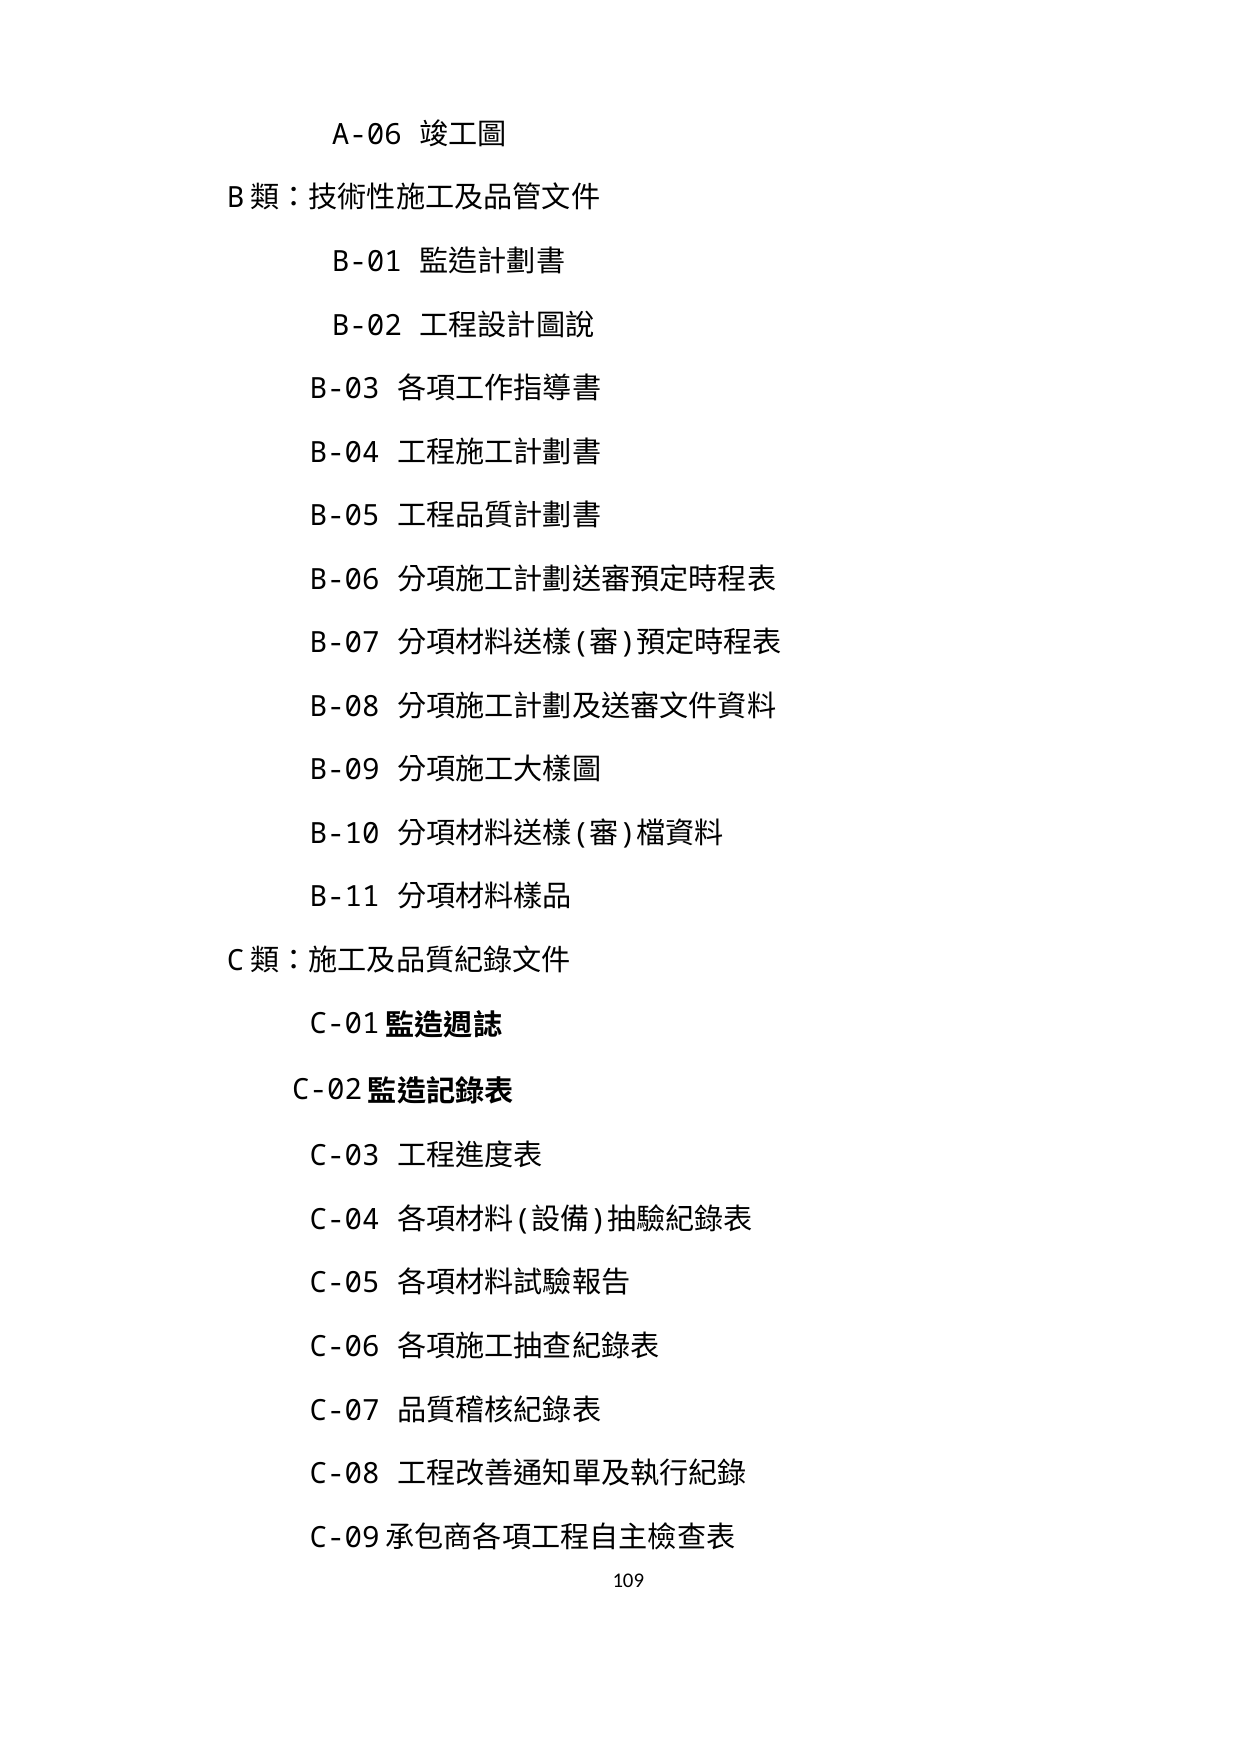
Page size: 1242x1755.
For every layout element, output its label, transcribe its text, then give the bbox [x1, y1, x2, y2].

text C-06 各項施工抽查紀錄表 [204, 1322, 1152, 1365]
text C-02監造記錄表 [204, 1066, 1152, 1110]
text C-05 各項材料試驗報告 [204, 1259, 1152, 1301]
text B-06 分項施工計劃送審預定時程表 [204, 555, 1152, 598]
text B-10 分項材料送樣(審)檔資料 [204, 809, 1152, 852]
text B-08 分項施工計劃及送審文件資料 [204, 682, 1152, 725]
text C-07 品質稽核紀錄表 [204, 1386, 1152, 1428]
text C-08 工程改善通知單及執行紀錄 [204, 1449, 1152, 1492]
text C-09承包商各項工程自主檢查表 [204, 1513, 1152, 1556]
text C-04 各項材料(設備)抽驗紀錄表 [204, 1195, 1152, 1238]
text B-02 工程設計圖說 [104, 301, 1152, 343]
text B-01 監造計劃書 [104, 237, 1152, 280]
text B-07 分項材料送樣(審)預定時程表 [204, 619, 1152, 661]
text B-04 工程施工計劃書 [204, 428, 1152, 471]
text B類：技術性施工及品管文件 [104, 174, 1152, 216]
text B-09 分項施工大樣圖 [204, 746, 1152, 788]
text C-01監造週誌 [204, 1000, 1152, 1044]
text C類：施工及品質紀錄文件 [104, 936, 1152, 979]
text B-05 工程品質計劃書 [204, 492, 1152, 534]
text B-03 各項工作指導書 [204, 364, 1152, 407]
text B-11 分項材料樣品 [204, 873, 1152, 915]
text C-03 工程進度表 [204, 1132, 1152, 1174]
text A-06 竣工圖 [104, 110, 1152, 153]
